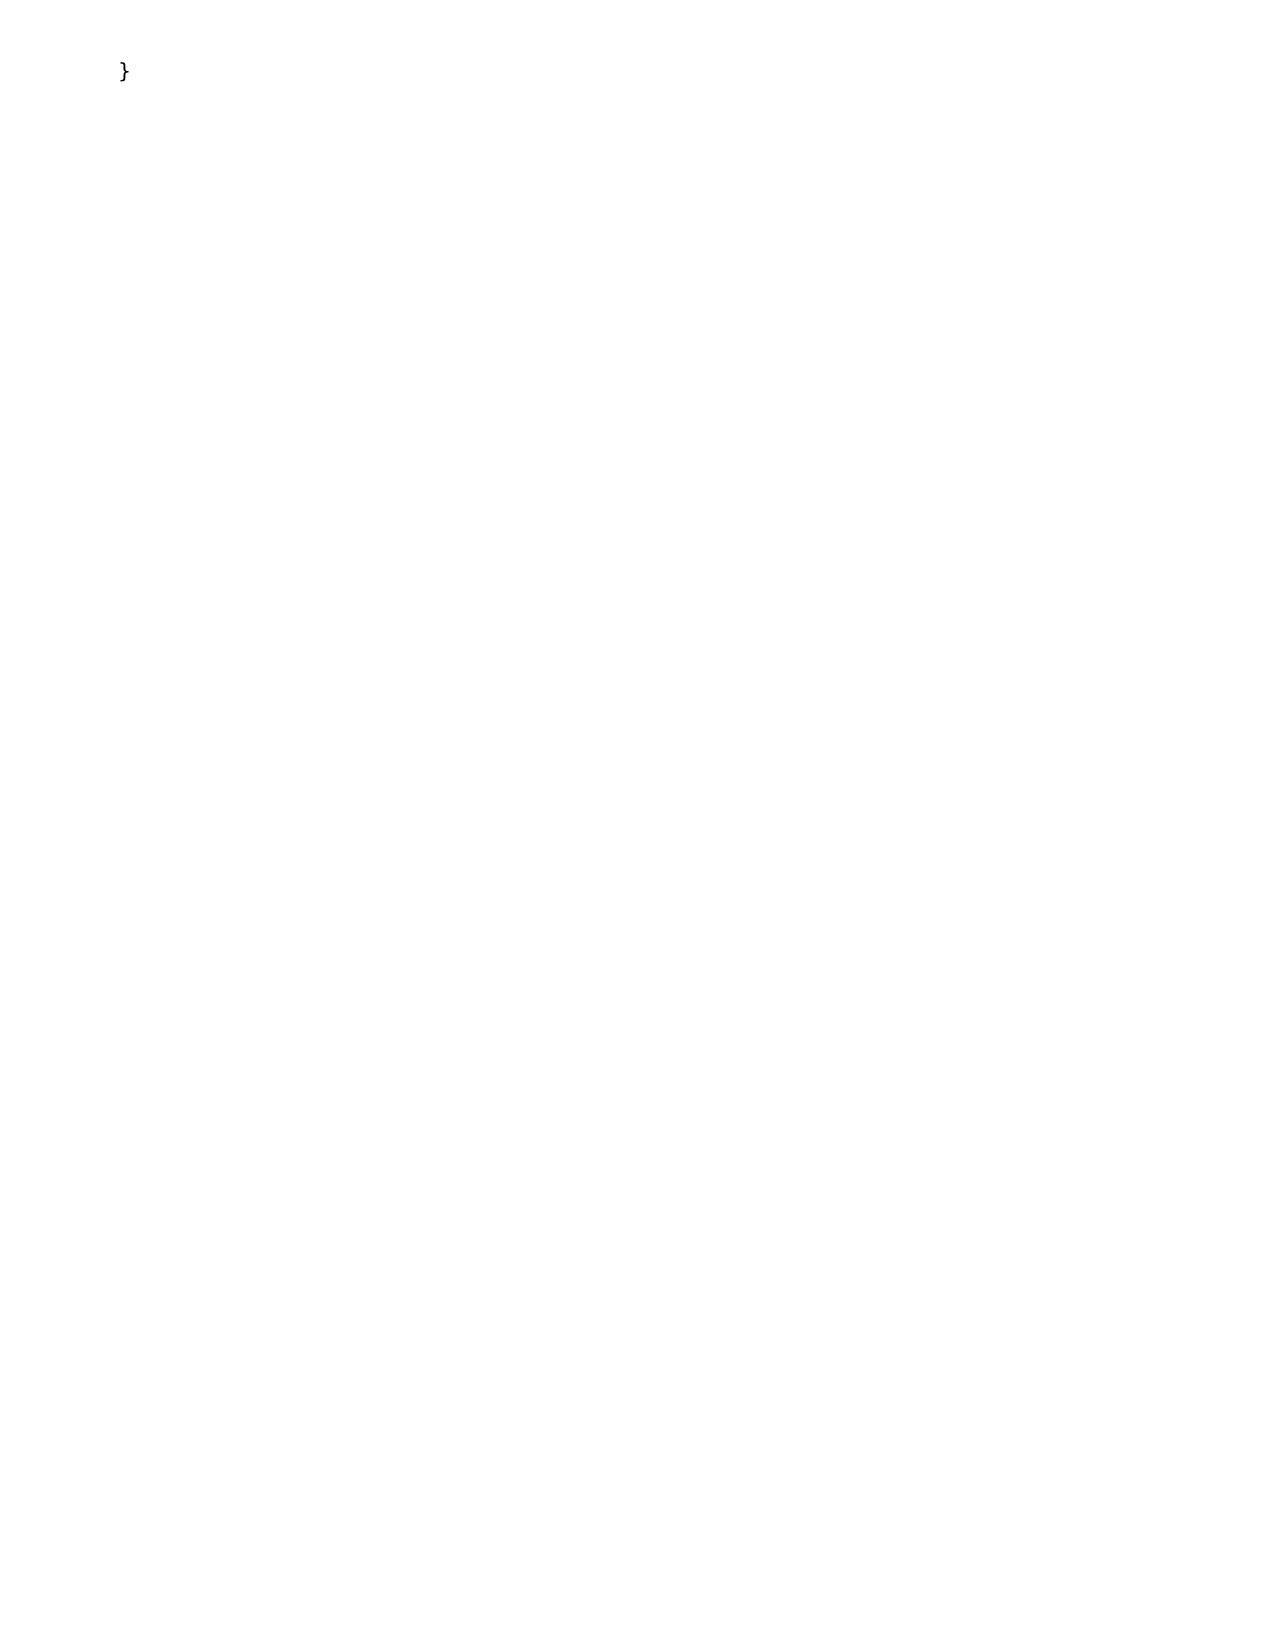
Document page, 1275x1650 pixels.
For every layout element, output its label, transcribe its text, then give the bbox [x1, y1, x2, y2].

text } [118, 59, 1216, 83]
